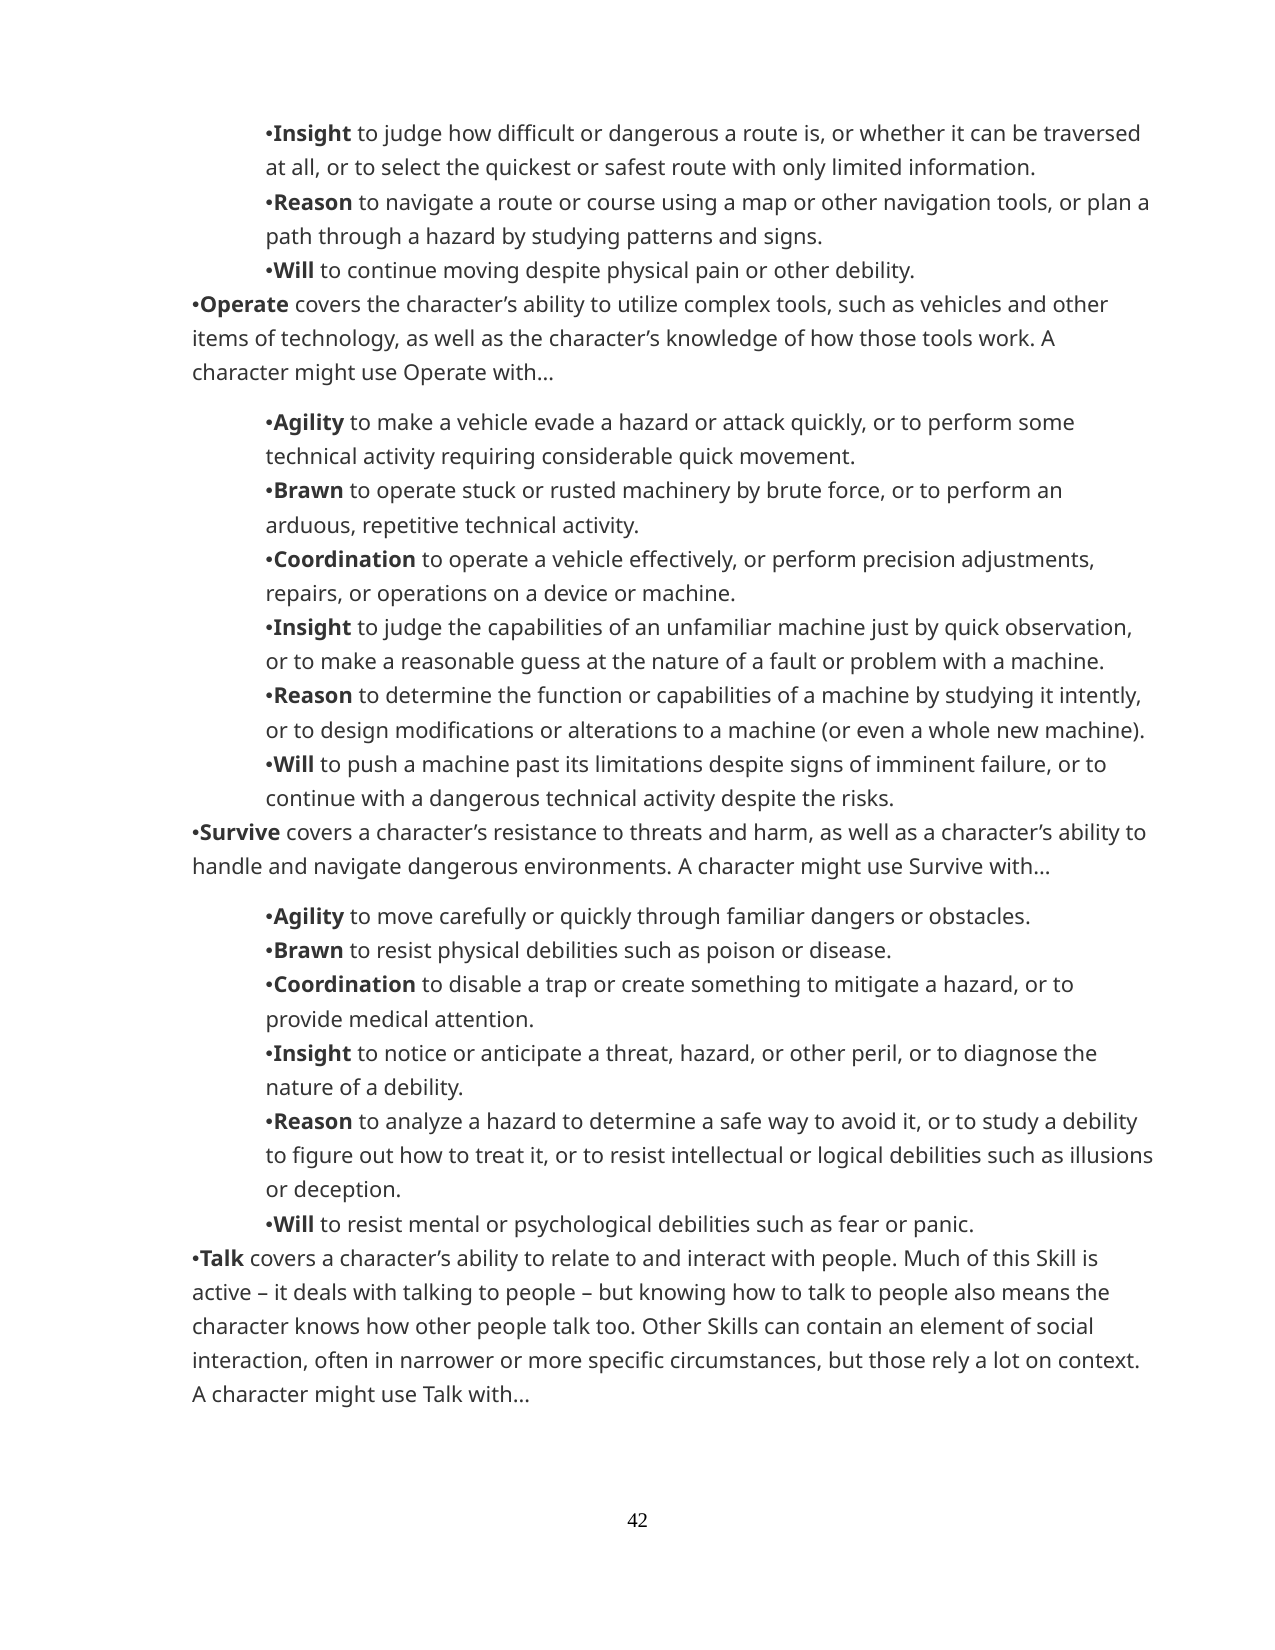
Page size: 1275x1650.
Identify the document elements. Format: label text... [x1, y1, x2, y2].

list Will to continue moving despite physical pain or other debility. [118, 255, 1157, 284]
list Will to resist mental or psychological debilities such as fear or panic. [118, 1208, 1157, 1238]
list Reason to analyze a hazard to determine a safe way to avoid it, or to study a debility to figure out how to treat it, or to resist intellectual or logical debilities such as illusions or deception. [118, 1106, 1157, 1204]
list Coordination to operate a vehicle effectively, or perform precision adjustments, repairs, or operations on a device or machine. [118, 544, 1157, 608]
list Coordination to disable a trap or create something to mitigate a hazard, or to provide medical attention. [118, 969, 1157, 1033]
list Insight to judge the capabilities of an unfamiliar machine just by quick observation, or to make a reasonable guess at the nature of a fault or problem with a machine. [118, 612, 1157, 676]
list Will to push a machine past its limitations despite signs of imminent failure, or to continue with a dangerous technical activity despite the risks. [118, 749, 1157, 813]
list Reason to navigate a route or course using a map or other navigation tools, or plan a path through a hazard by studying patterns and signs. [118, 186, 1157, 250]
list Reason to determine the function or capabilities of a machine by studying it intently, or to design modifications or alterations to a machine (or even a whole new machine). [118, 680, 1157, 744]
list Agility to make a vehicle evade a hazard or attack quickly, or to perform some technical activity requiring considerable quick movement. [118, 407, 1157, 471]
list Brawn to operate stuck or rusted machinery by brute force, or to perform an arduous, repetitive technical activity. [118, 475, 1157, 539]
list Operate covers the character’s ability to utilize complex tools, such as vehicles and other items of technology, as well as the character’s knowledge of how those tools work. A character might use Operate with… [118, 289, 1157, 387]
list Insight to notice or anticipate a threat, hazard, or other peril, or to diagnose the nature of a debility. [118, 1038, 1157, 1102]
list Brawn to resist physical debilities such as poison or disease. [118, 935, 1157, 965]
list Talk covers a character’s ability to relate to and interact with people. Much of this Skill is active – it deals with talking to people – but knowing how to talk to people also means the character knows how other people talk too. Other Skills can contain an element of social interaction, often in narrower or more specific circumstances, but those rely a lot on context. A character might use Talk with… [118, 1243, 1157, 1409]
list Agility to move carefully or quickly through familiar dangers or obstacles. [118, 901, 1157, 931]
list Insight to judge how difficult or dangerous a route is, or whether it can be traversed at all, or to select the quickest or safest route with only limited information. [118, 118, 1157, 182]
list Survive covers a character’s resistance to threats and harm, as well as a character’s ability to handle and navigate dangerous environments. A character might use Survive with… [118, 817, 1157, 881]
